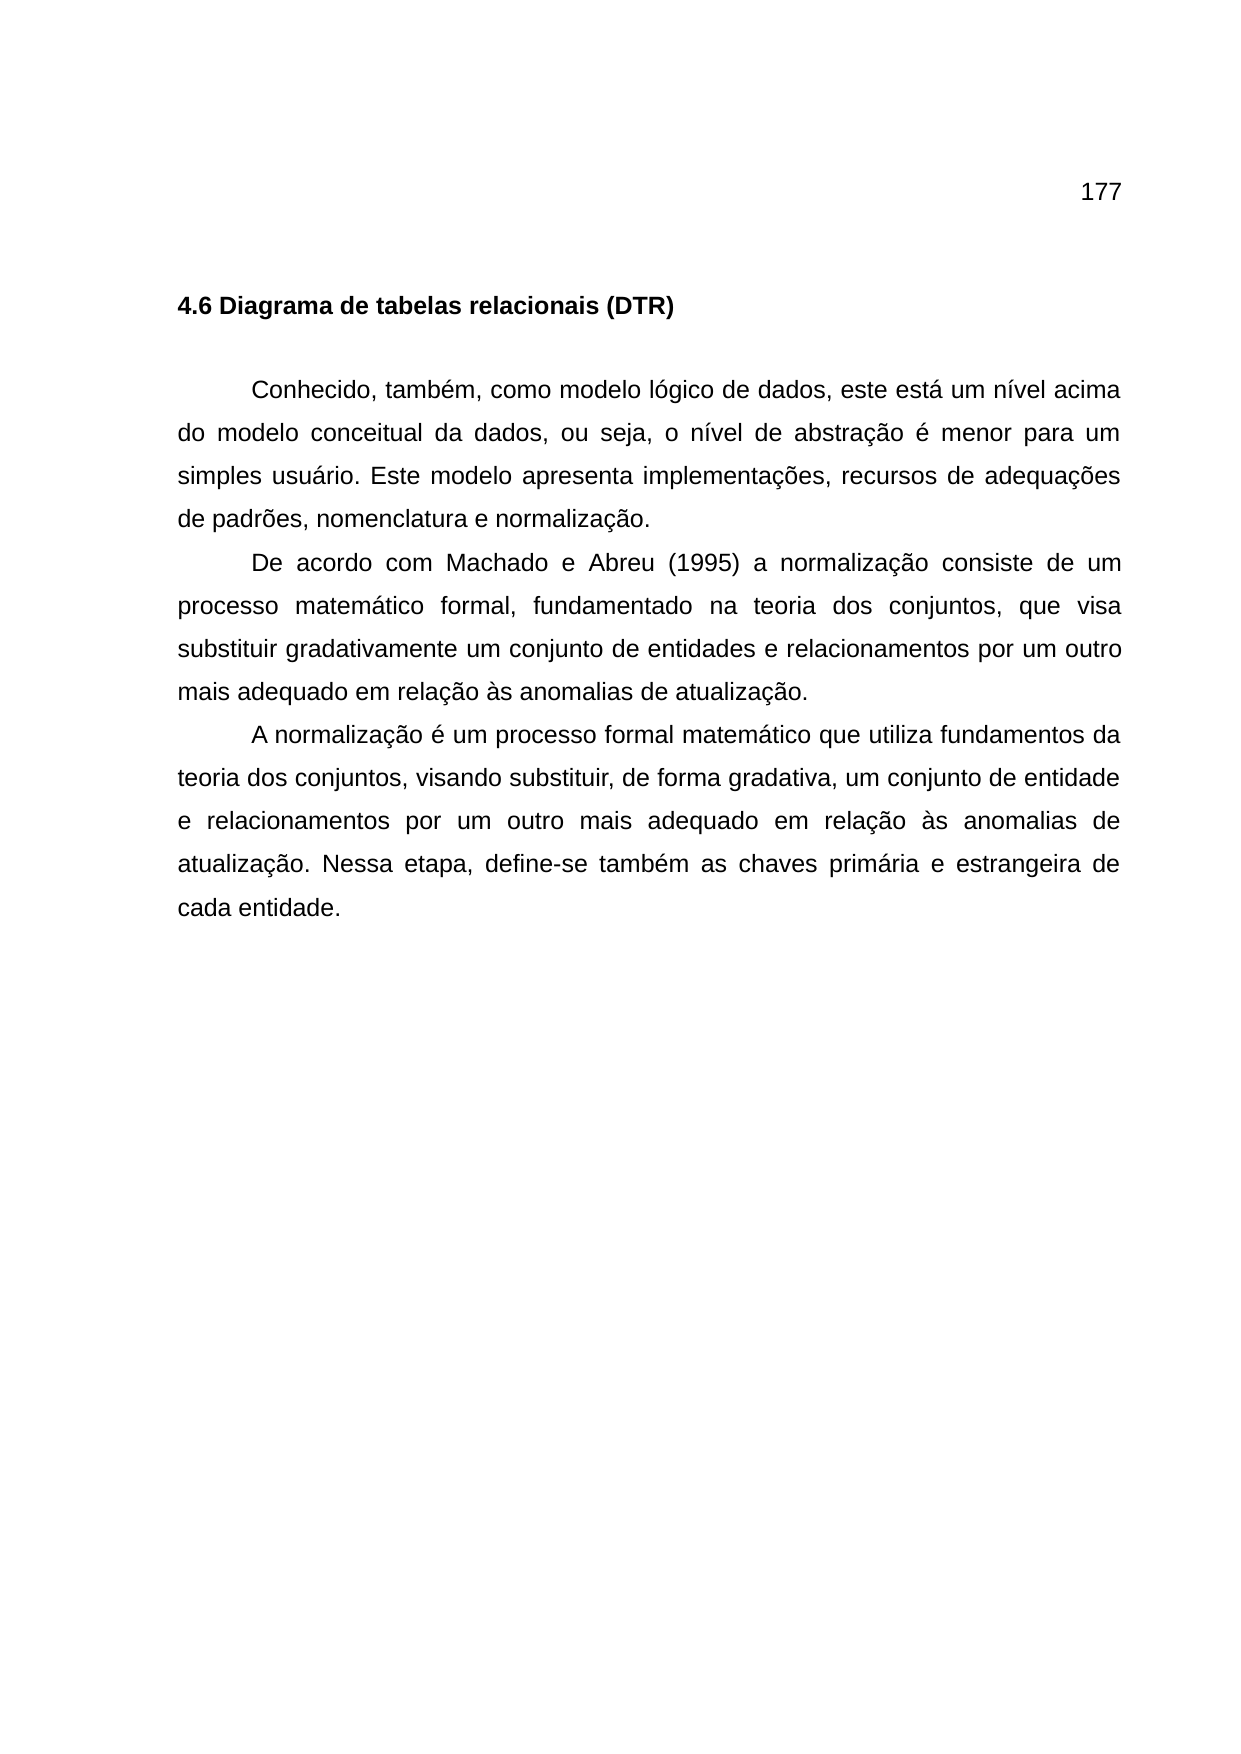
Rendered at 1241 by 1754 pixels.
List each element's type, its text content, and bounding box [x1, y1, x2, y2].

subtitle 4.6 Diagrama de tabelas relacionais (DTR) [177, 291, 1122, 319]
text A normalização é um processo formal matemático que utiliza fundamentos da teoria dos conjuntos, visando substituir, de forma gradativa, um conjunto de entidade e relacionamentos por um outro mais adequado em relação às anomalias de atualização. Nessa etapa, define-se também as chaves primária e estrangeira de cada entidade. [177, 720, 1122, 921]
text Conhecido, também, como modelo lógico de dados, este está um nível acima do modelo conceitual da dados, ou seja, o nível de abstração é menor para um simples usuário. Este modelo apresenta implementações, recursos de adequações de padrões, nomenclatura e normalização. [177, 375, 1122, 533]
text De acordo com Machado e Abreu (1995) a normalização consiste de um processo matemático formal, fundamentado na teoria dos conjuntos, que visa substituir gradativamente um conjunto de entidades e relacionamentos por um outro mais adequado em relação às anomalias de atualização. [177, 548, 1122, 706]
